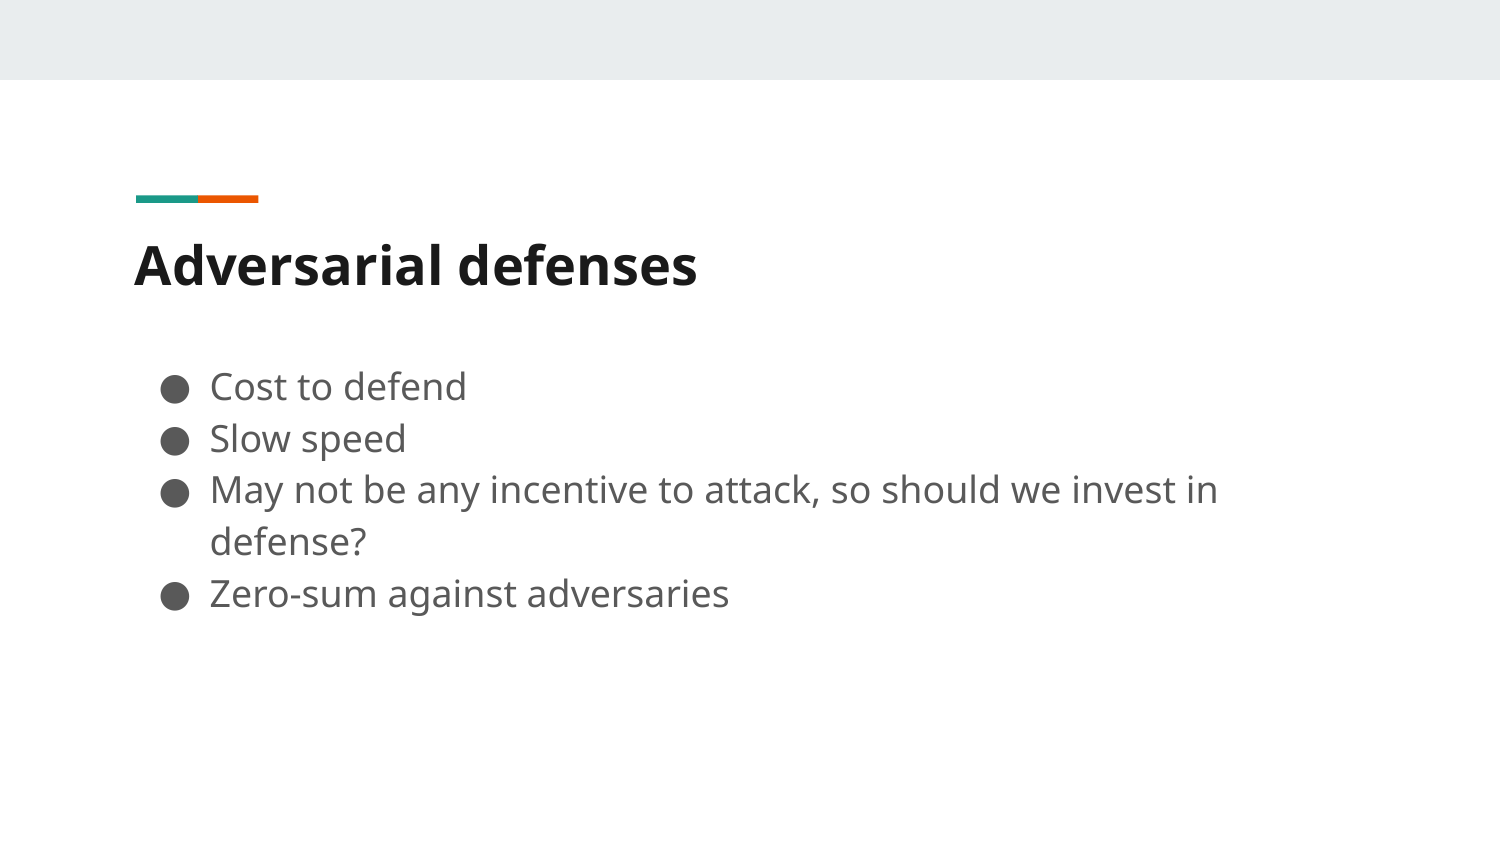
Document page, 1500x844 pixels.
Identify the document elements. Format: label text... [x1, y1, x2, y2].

list Cost to defend Slow speed May not be any incentive to attack, so should we invest in defense? Zero-sum against adversaries [119, 341, 1381, 712]
title Adversarial defenses [119, 216, 1381, 305]
